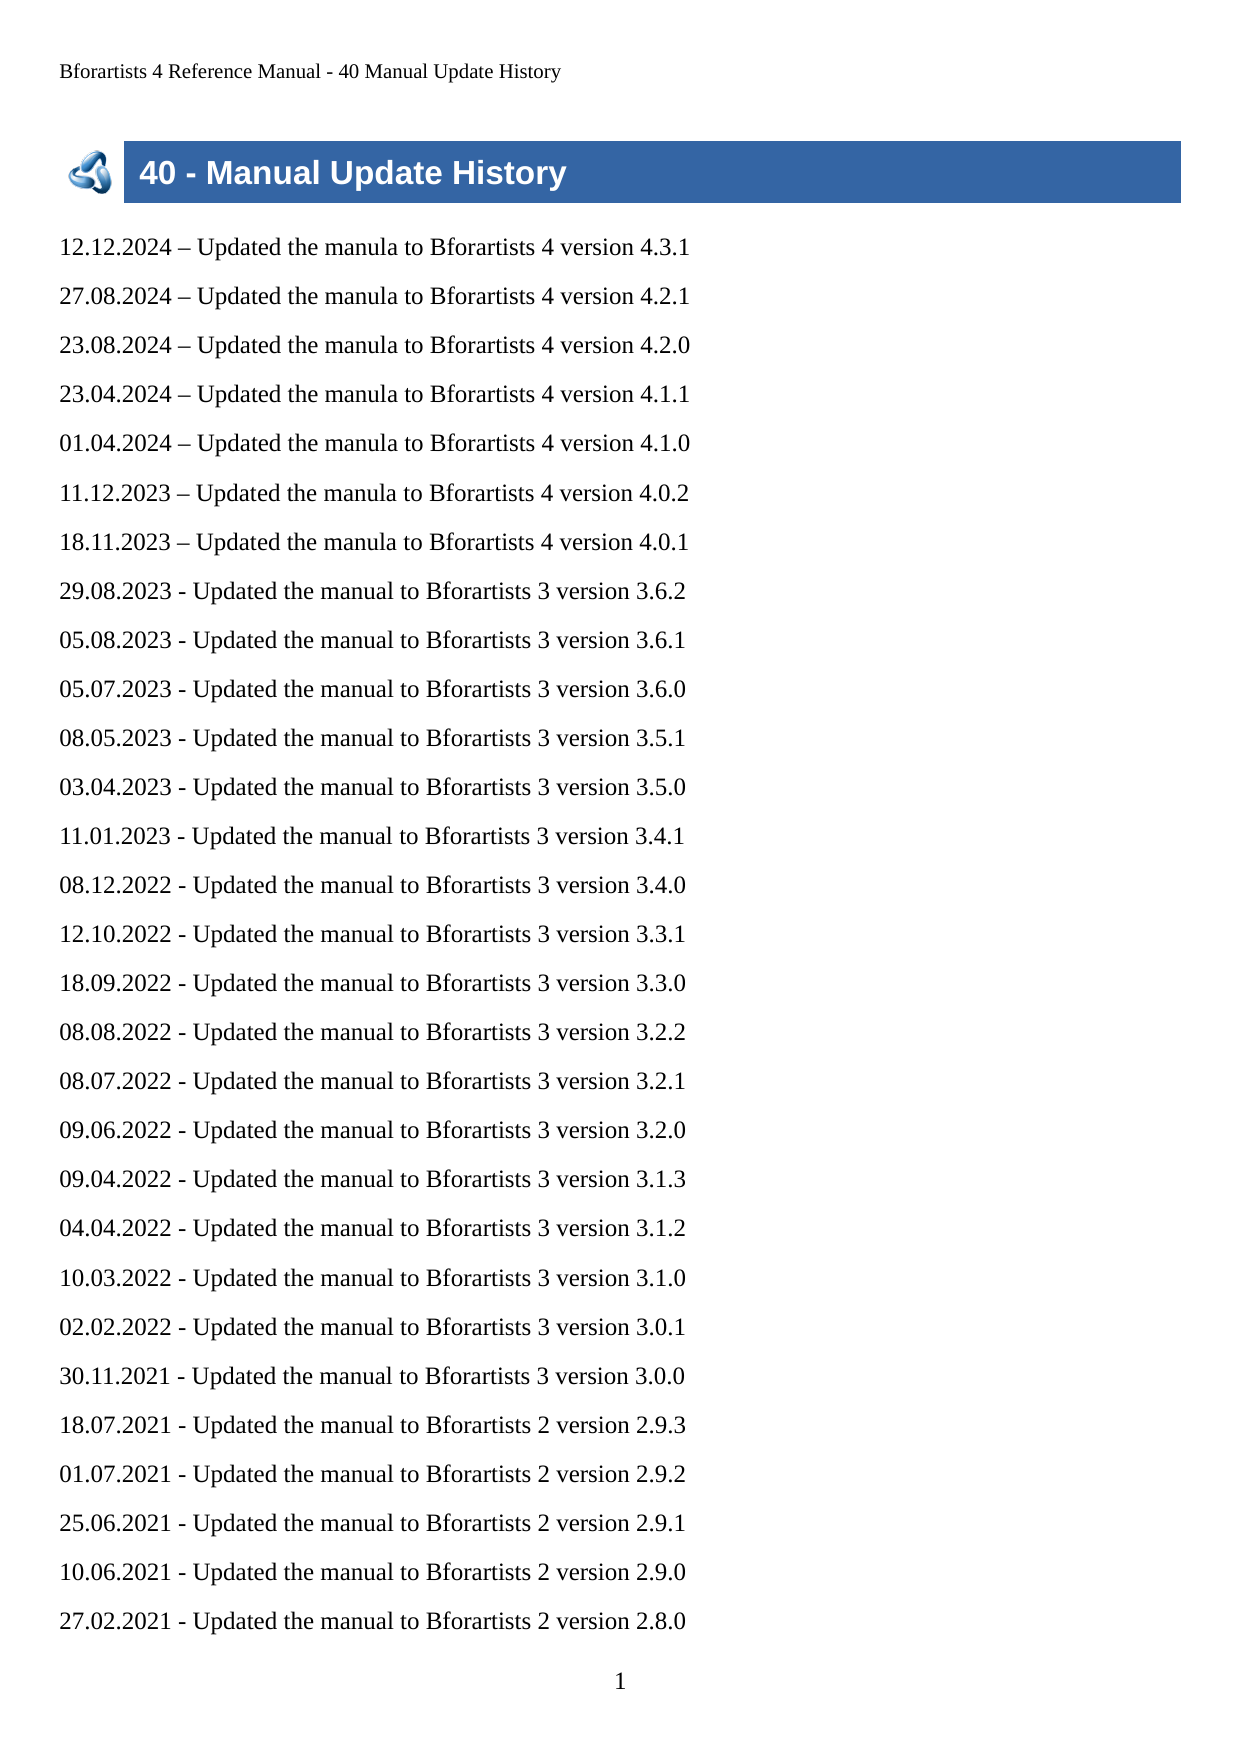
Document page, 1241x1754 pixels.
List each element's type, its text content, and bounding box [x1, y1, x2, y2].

text 25.06.2021 - Updated the manual to Bforartists 2 version 2.9.1 [59, 1508, 1181, 1537]
text 08.08.2022 - Updated the manual to Bforartists 3 version 3.2.2 [59, 1017, 1181, 1046]
text 12.10.2022 - Updated the manual to Bforartists 3 version 3.3.1 [59, 919, 1181, 948]
text 01.07.2021 - Updated the manual to Bforartists 2 version 2.9.2 [59, 1459, 1181, 1488]
text 08.05.2023 - Updated the manual to Bforartists 3 version 3.5.1 [59, 723, 1181, 752]
text 27.08.2024 – Updated the manula to Bforartists 4 version 4.2.1 [59, 281, 1181, 310]
text 27.02.2021 - Updated the manual to Bforartists 2 version 2.8.0 [59, 1606, 1181, 1635]
text 11.12.2023 – Updated the manula to Bforartists 4 version 4.0.2 [59, 478, 1181, 506]
text 10.03.2022 - Updated the manual to Bforartists 3 version 3.1.0 [59, 1263, 1181, 1291]
text 23.04.2024 – Updated the manula to Bforartists 4 version 4.1.1 [59, 379, 1181, 408]
text 18.07.2021 - Updated the manual to Bforartists 2 version 2.9.3 [59, 1410, 1181, 1438]
text 11.01.2023 - Updated the manual to Bforartists 3 version 3.4.1 [59, 821, 1181, 850]
text 05.07.2023 - Updated the manual to Bforartists 3 version 3.6.0 [59, 674, 1181, 703]
text 10.06.2021 - Updated the manual to Bforartists 2 version 2.9.0 [59, 1557, 1181, 1586]
text 23.08.2024 – Updated the manula to Bforartists 4 version 4.2.0 [59, 330, 1181, 359]
text 08.12.2022 - Updated the manual to Bforartists 3 version 3.4.0 [59, 870, 1181, 899]
text 02.02.2022 - Updated the manual to Bforartists 3 version 3.0.1 [59, 1312, 1181, 1340]
text 09.04.2022 - Updated the manual to Bforartists 3 version 3.1.3 [59, 1164, 1181, 1193]
text 12.12.2024 – Updated the manula to Bforartists 4 version 4.3.1 [59, 232, 1181, 261]
text 08.07.2022 - Updated the manual to Bforartists 3 version 3.2.1 [59, 1066, 1181, 1095]
text 05.08.2023 - Updated the manual to Bforartists 3 version 3.6.1 [59, 625, 1181, 653]
text 03.04.2023 - Updated the manual to Bforartists 3 version 3.5.0 [59, 772, 1181, 801]
table_header [59, 141, 124, 203]
text 18.11.2023 – Updated the manula to Bforartists 4 version 4.0.1 [59, 527, 1181, 555]
text 04.04.2022 - Updated the manual to Bforartists 3 version 3.1.2 [59, 1213, 1181, 1242]
text 30.11.2021 - Updated the manual to Bforartists 3 version 3.0.0 [59, 1361, 1181, 1389]
table_header 40 - Manual Update History [124, 141, 1181, 203]
text 29.08.2023 - Updated the manual to Bforartists 3 version 3.6.2 [59, 576, 1181, 604]
text 01.04.2024 – Updated the manula to Bforartists 4 version 4.1.0 [59, 428, 1181, 457]
text 18.09.2022 - Updated the manual to Bforartists 3 version 3.3.0 [59, 968, 1181, 997]
picture [65, 147, 114, 197]
text 09.06.2022 - Updated the manual to Bforartists 3 version 3.2.0 [59, 1115, 1181, 1144]
